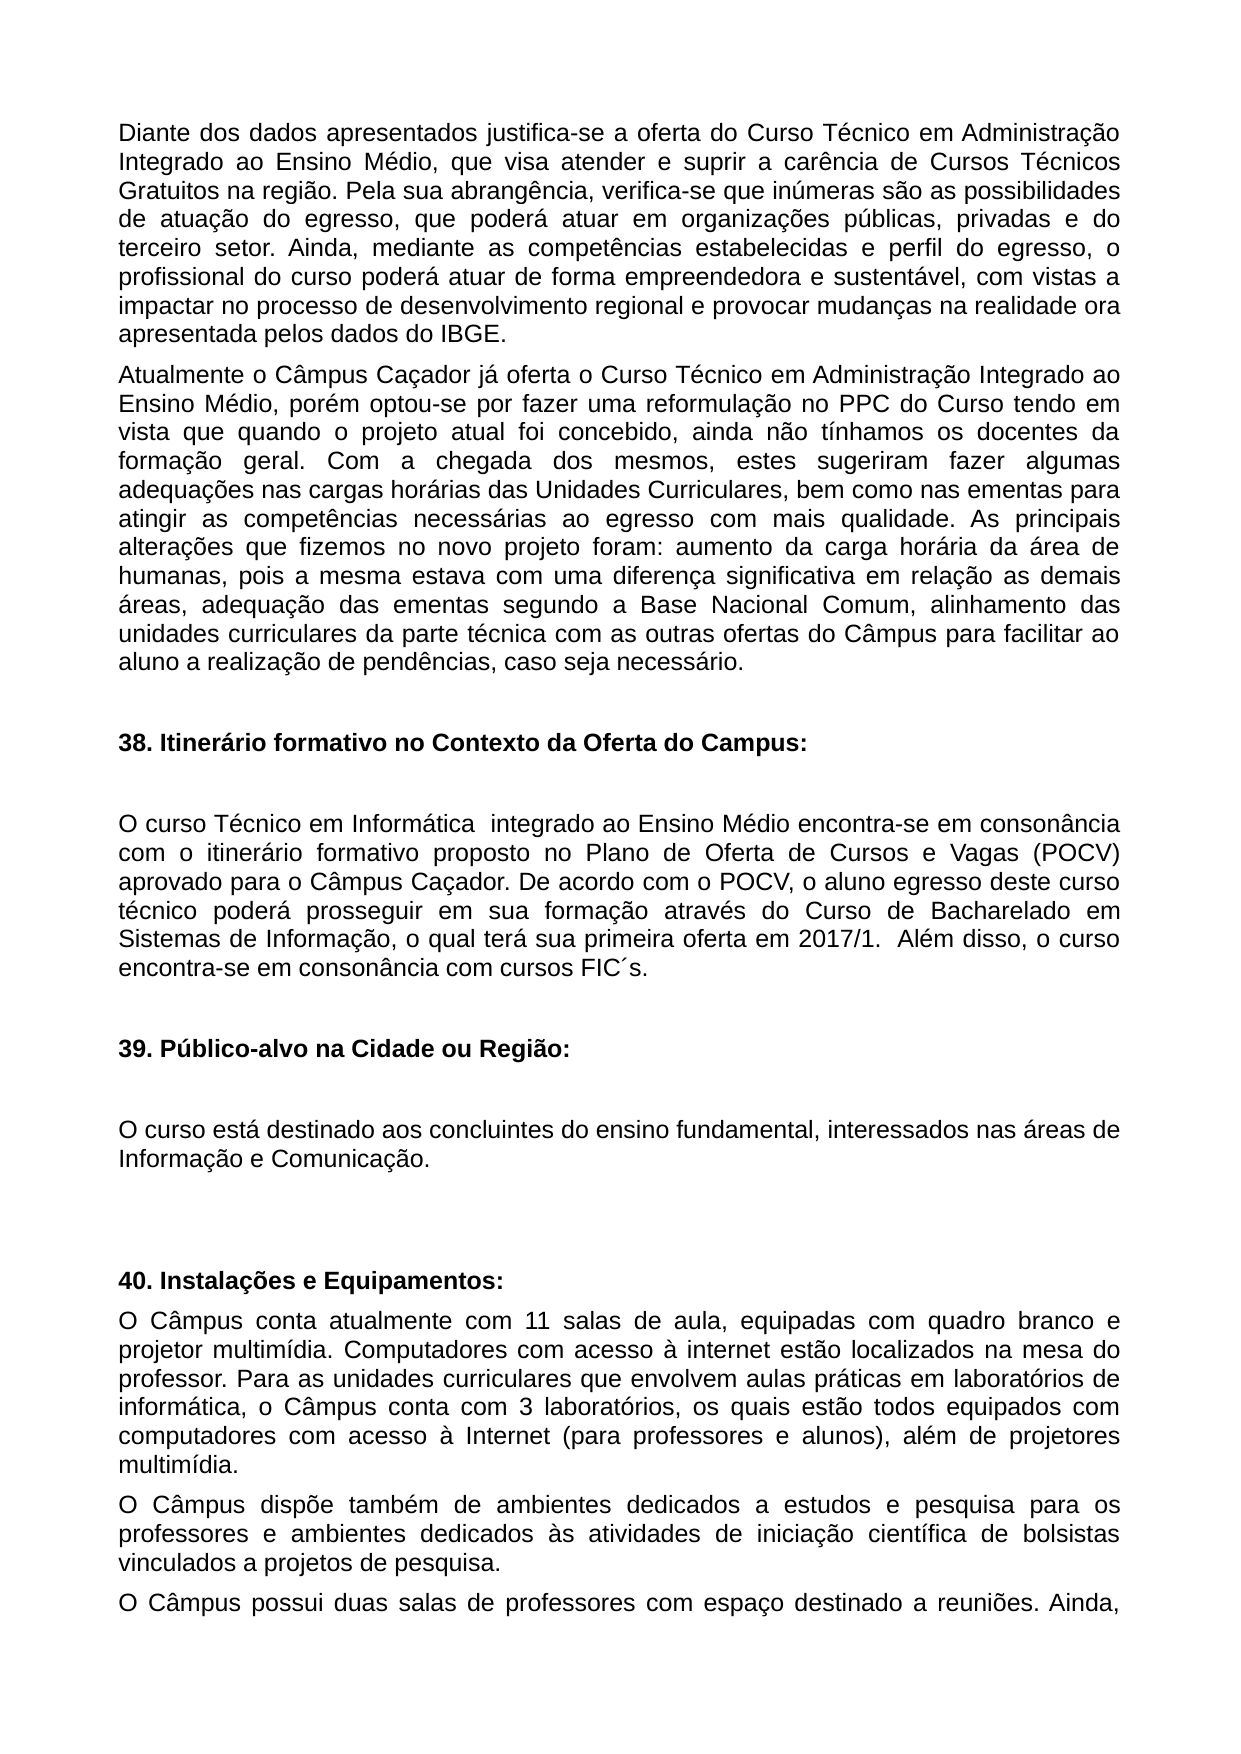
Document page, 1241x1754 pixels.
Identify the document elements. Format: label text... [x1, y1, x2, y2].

text O curso Técnico em Informática integrado ao Ensino Médio encontra-se em consonância com o itinerário formativo proposto no Plano de Oferta de Cursos e Vagas (POCV) aprovado para o Câmpus Caçador. De acordo com o POCV, o aluno egresso deste curso técnico poderá prosseguir em sua formação através do Curso de Bacharelado em Sistemas de Informação, o qual terá sua primeira oferta em 2017/1. Além disso, o curso encontra-se em consonância com cursos FIC´s. [118, 809, 1122, 982]
subtitle 38. Itinerário formativo no Contexto da Oferta do Campus: [118, 728, 1122, 757]
text O curso está destinado aos concluintes do ensino fundamental, interessados nas áreas de Informação e Comunicação. [118, 1115, 1122, 1173]
text O Câmpus possui duas salas de professores com espaço destinado a reuniões. Ainda, [118, 1588, 1122, 1617]
text Atualmente o Câmpus Caçador já oferta o Curso Técnico em Administração Integrado ao Ensino Médio, porém optou-se por fazer uma reformulação no PPC do Curso tendo em vista que quando o projeto atual foi concebido, ainda não tínhamos os docentes da formação geral. Com a chegada dos mesmos, estes sugeriram fazer algumas adequações nas cargas horárias das Unidades Curriculares, bem como nas ementas para atingir as competências necessárias ao egresso com mais qualidade. As principais alterações que fizemos no novo projeto foram: aumento da carga horária da área de humanas, pois a mesma estava com uma diferença significativa em relação as demais áreas, adequação das ementas segundo a Base Nacional Comum, alinhamento das unidades curriculares da parte técnica com as outras ofertas do Câmpus para facilitar ao aluno a realização de pendências, caso seja necessário. [118, 360, 1122, 676]
text 40. Instalações e Equipamentos: [118, 1266, 1122, 1294]
text O Câmpus dispõe também de ambientes dedicados a estudos e pesquisa para os professores e ambientes dedicados às atividades de iniciação científica de bolsistas vinculados a projetos de pesquisa. [118, 1490, 1122, 1577]
text O Câmpus conta atualmente com 11 salas de aula, equipadas com quadro branco e projetor multimídia. Computadores com acesso à internet estão localizados na mesa do professor. Para as unidades curriculares que envolvem aulas práticas em laboratórios de informática, o Câmpus conta com 3 laboratórios, os quais estão todos equipados com computadores com acesso à Internet (para professores e alunos), além de projetores multimídia. [118, 1306, 1122, 1479]
subtitle 39. Público-alvo na Cidade ou Região: [118, 1034, 1122, 1063]
text Diante dos dados apresentados justifica-se a oferta do Curso Técnico em Administração Integrado ao Ensino Médio, que visa atender e suprir a carência de Cursos Técnicos Gratuitos na região. Pela sua abrangência, verifica-se que inúmeras são as possibilidades de atuação do egresso, que poderá atuar em organizações públicas, privadas e do terceiro setor. Ainda, mediante as competências estabelecidas e perfil do egresso, o profissional do curso poderá atuar de forma empreendedora e sustentável, com vistas a impactar no processo de desenvolvimento regional e provocar mudanças na realidade ora apresentada pelos dados do IBGE. [118, 118, 1122, 348]
